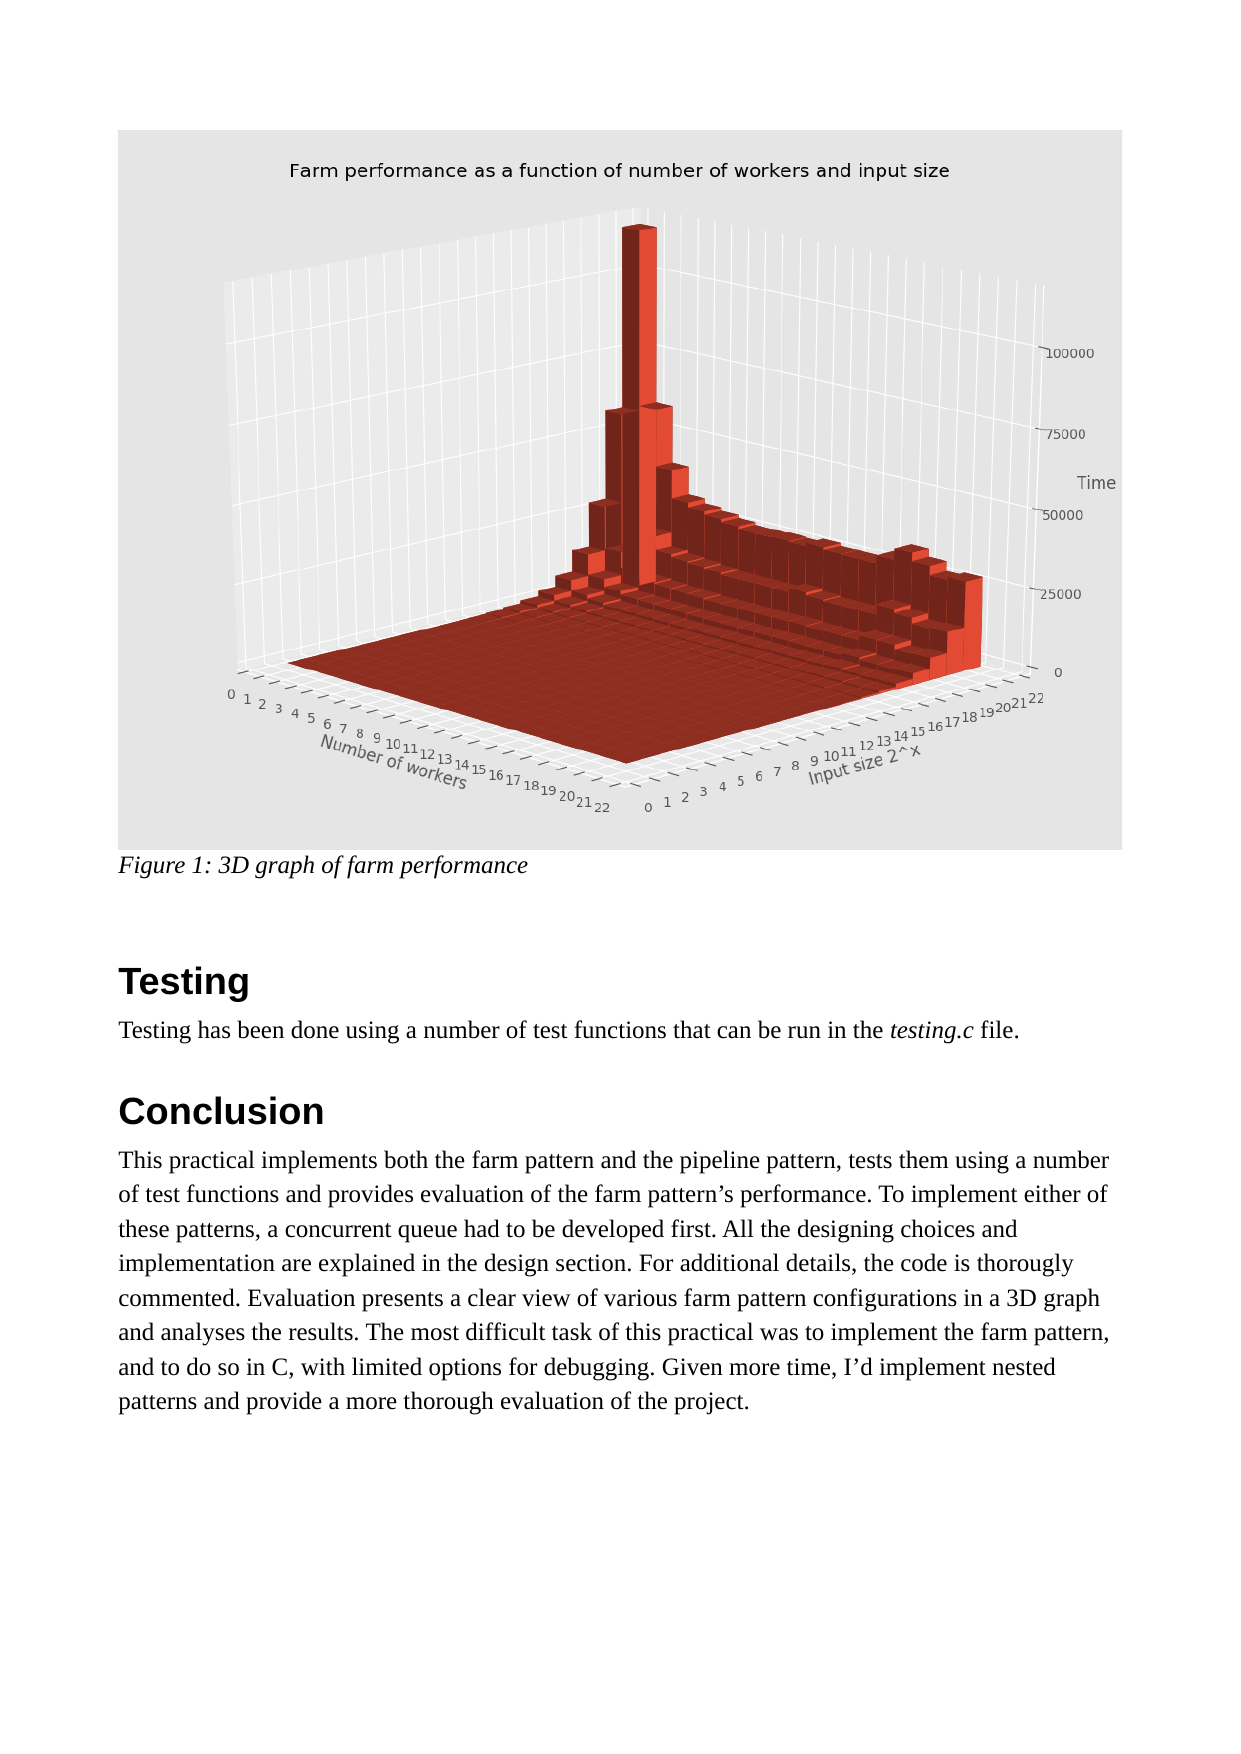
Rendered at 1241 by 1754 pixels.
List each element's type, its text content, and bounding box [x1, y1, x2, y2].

picture [118, 130, 1123, 850]
text Figure 1: 3D graph of farm performance [118, 850, 1122, 879]
text Testing has been done using a number of test functions that can be run in the testing.c file. [118, 1015, 1122, 1043]
subtitle Conclusion [118, 1089, 1122, 1132]
text This practical implements both the farm pattern and the pipeline pattern, tests them using a number of test functions and provides evaluation of the farm pattern’s performance. To implement either of these patterns, a concurrent queue had to be developed first. All the designing choices and implementation are explained in the design section. For additional details, the code is thorougly commented. Evaluation presents a clear view of various farm pattern configurations in a 3D graph and analyses the results. The most difficult task of this practical was to implement the farm pattern, and to do so in C, with limited options for debugging. Given more time, I’d implement nested patterns and provide a more thorough evaluation of the project. [118, 1145, 1122, 1415]
subtitle Testing [118, 958, 1122, 1002]
